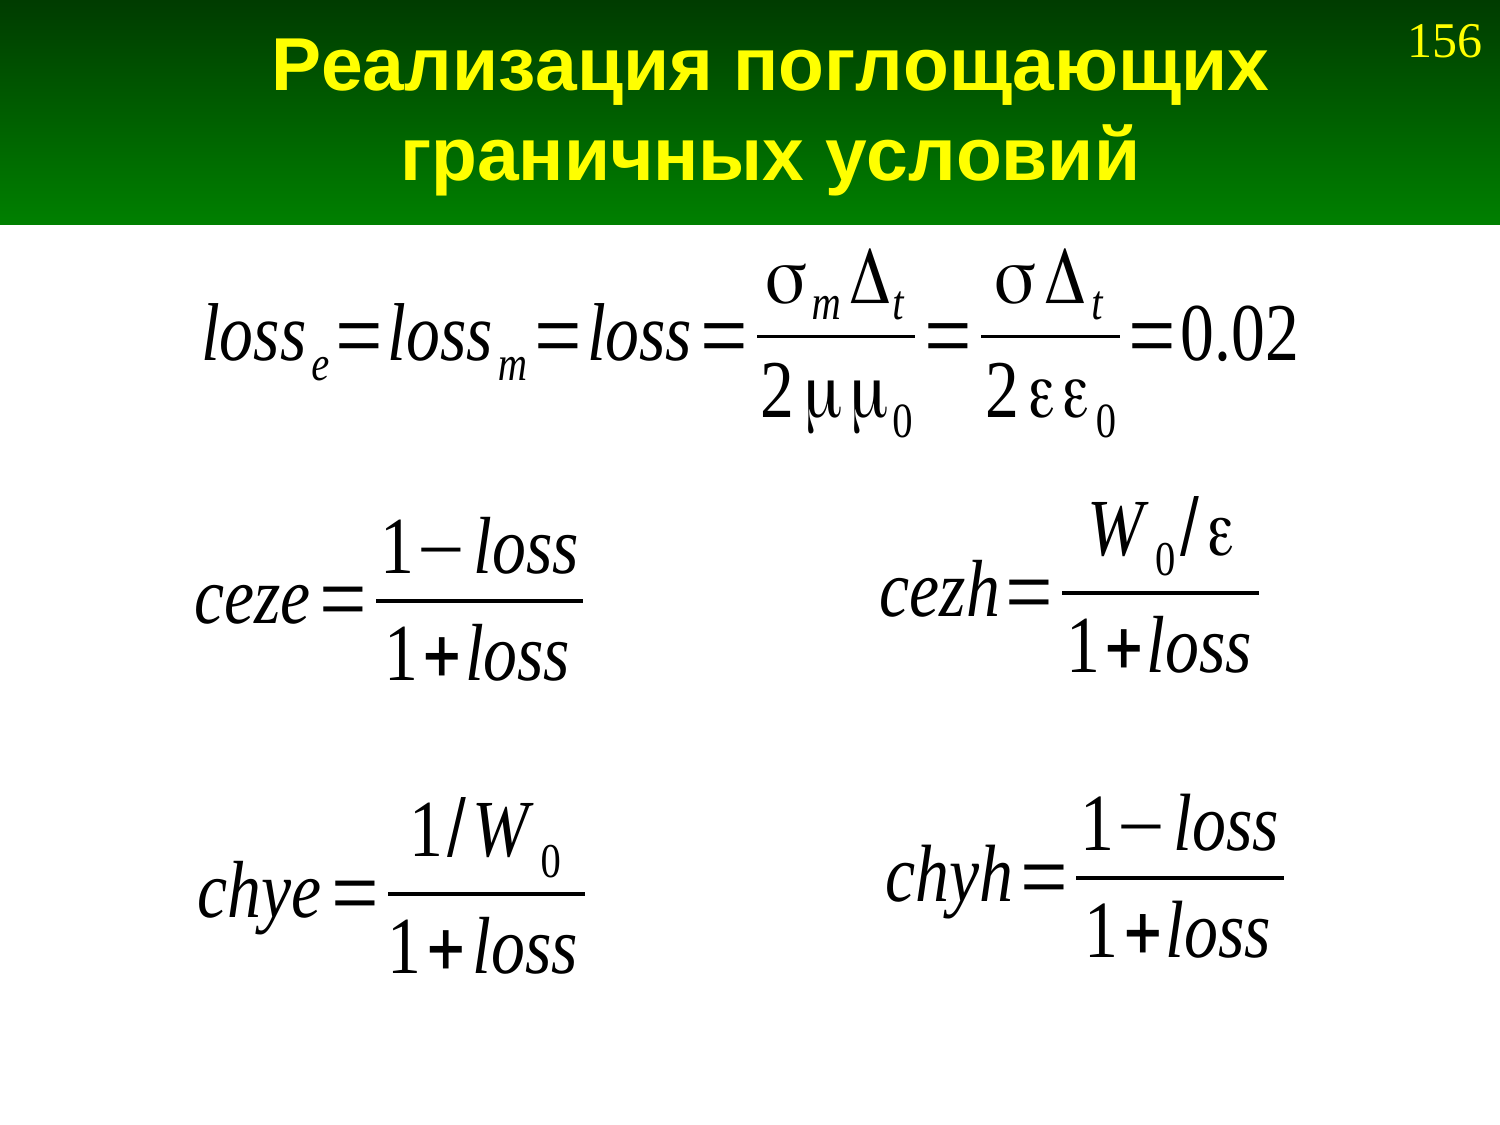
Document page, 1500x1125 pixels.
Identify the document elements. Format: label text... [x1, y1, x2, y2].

chart [868, 779, 1303, 974]
title Реализация поглощающих граничных условий [100, 7, 1441, 204]
chart [184, 241, 1316, 447]
chart [180, 785, 603, 993]
chart [177, 502, 602, 697]
chart [862, 484, 1279, 691]
